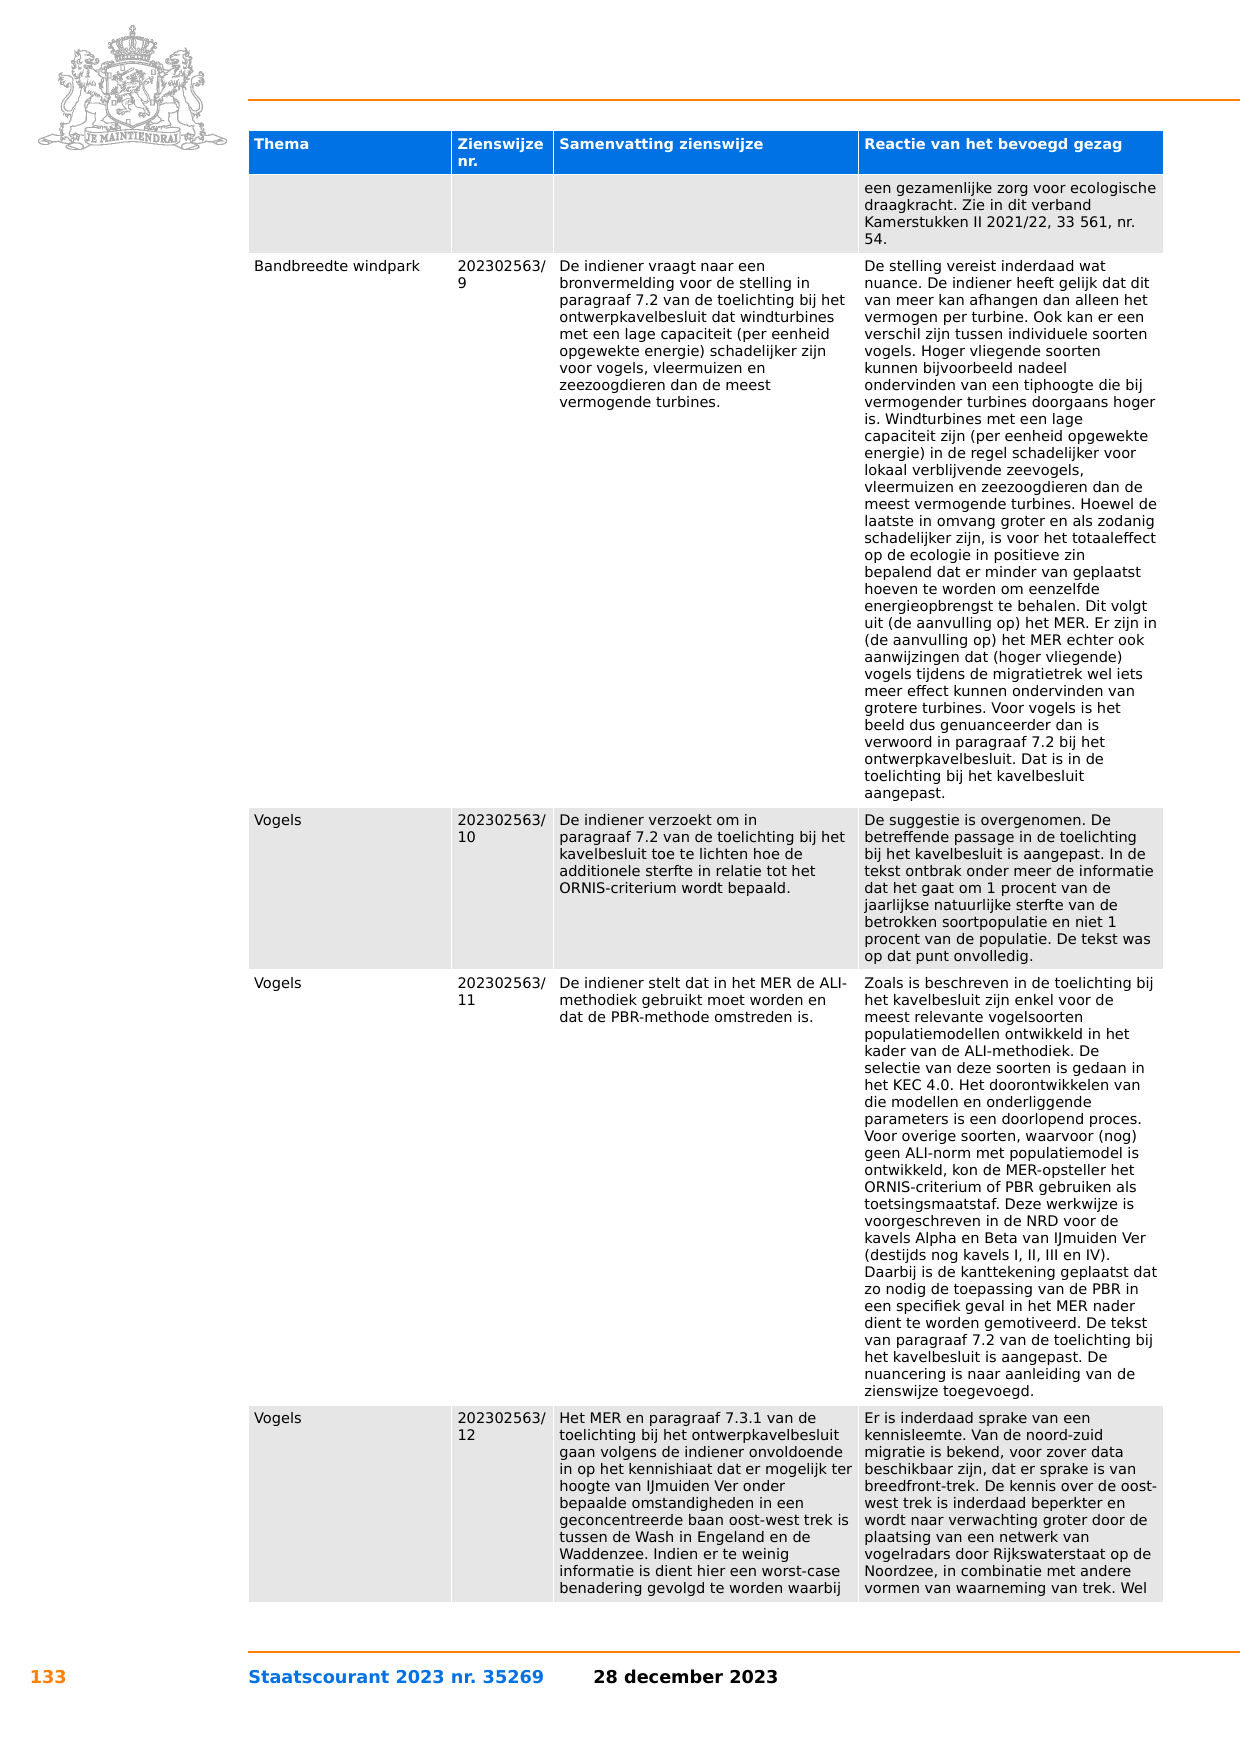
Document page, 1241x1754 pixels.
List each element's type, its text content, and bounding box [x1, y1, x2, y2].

table_cell Vogels [249, 971, 451, 1404]
table_header Reactie van het bevoegd gezag [859, 131, 1163, 174]
table_cell 202302563/11 [452, 971, 553, 1404]
table_cell 202302563/12 [452, 1406, 553, 1602]
table_cell Vogels [249, 1406, 451, 1602]
table_cell 202302563/9 [452, 254, 553, 806]
table_header Thema [249, 131, 451, 174]
table_cell een gezamenlijke zorg voor ecologische draagkracht. Zie in dit verband Kamerstukken II 2021/22, 33 561, nr. 54. [859, 175, 1163, 253]
table_cell Er is inderdaad sprake van een kennisleemte. Van de noord-zuid migratie is bekend, voor zover data beschikbaar zijn, dat er sprake is van breedfront-trek. De kennis over de oost-west trek is inderdaad beperkter en wordt naar verwachting groter door de plaatsing van een netwerk van vogelradars door Rijkswaterstaat op de Noordzee, in combinatie met andere vormen van waarneming van trek. Wel [859, 1406, 1163, 1602]
picture [38, 25, 227, 150]
table_cell Het MER en paragraaf 7.3.1 van de toelichting bij het ontwerpkavelbesluit gaan volgens de indiener onvoldoende in op het kennishiaat dat er mogelijk ter hoogte van IJmuiden Ver onder bepaalde omstandigheden in een geconcentreerde baan oost-west trek is tussen de Wash in Engeland en de Waddenzee. Indien er te weinig informatie is dient hier een worst-case benadering gevolgd te worden waarbij [554, 1406, 858, 1602]
table_cell Vogels [249, 808, 451, 969]
table_cell De suggestie is overgenomen. De betreffende passage in de toelichting bij het kavelbesluit is aangepast. In de tekst ontbrak onder meer de informatie dat het gaat om 1 procent van de jaarlijkse natuurlijke sterfte van de betrokken soortpopulatie en niet 1 procent van de populatie. De tekst was op dat punt onvolledig. [859, 808, 1163, 969]
table_cell [249, 175, 451, 253]
table_cell 202302563/10 [452, 808, 553, 969]
table_cell Bandbreedte windpark [249, 254, 451, 806]
table_cell De indiener vraagt naar een bronvermelding voor de stelling in paragraaf 7.2 van de toelichting bij het ontwerpkavelbesluit dat windturbines met een lage capaciteit (per eenheid opgewekte energie) schadelijker zijn voor vogels, vleermuizen en zeezoogdieren dan de meest vermogende turbines. [554, 254, 858, 806]
table_cell De indiener stelt dat in het MER de ALI-methodiek gebruikt moet worden en dat de PBR-methode omstreden is. [554, 971, 858, 1404]
table_cell [452, 175, 553, 253]
table_cell De stelling vereist inderdaad wat nuance. De indiener heeft gelijk dat dit van meer kan afhangen dan alleen het vermogen per turbine. Ook kan er een verschil zijn tussen individuele soorten vogels. Hoger vliegende soorten kunnen bijvoorbeeld nadeel ondervinden van een tiphoogte die bij vermogender turbines doorgaans hoger is. Windturbines met een lage capaciteit zijn (per eenheid opgewekte energie) in de regel schadelijker voor lokaal verblijvende zeevogels, vleermuizen en zeezoogdieren dan de meest vermogende turbines. Hoewel de laatste in omvang groter en als zodanig schadelijker zijn, is voor het totaaleffect op de ecologie in positieve zin bepalend dat er minder van geplaatst hoeven te worden om eenzelfde energieopbrengst te behalen. Dit volgt uit (de aanvulling op) het MER. Er zijn in (de aanvulling op) het MER echter ook aanwijzingen dat (hoger vliegende) vogels tijdens de migratietrek wel iets meer effect kunnen ondervinden van grotere turbines. Voor vogels is het beeld dus genuanceerder dan is verwoord in paragraaf 7.2 bij het ontwerpkavelbesluit. Dat is in de toelichting bij het kavelbesluit aangepast. [859, 254, 1163, 806]
table_header Zienswijzenr. [452, 131, 553, 174]
table_cell Zoals is beschreven in de toelichting bij het kavelbesluit zijn enkel voor de meest relevante vogelsoorten populatiemodellen ontwikkeld in het kader van de ALI-methodiek. De selectie van deze soorten is gedaan in het KEC 4.0. Het doorontwikkelen van die modellen en onderliggende parameters is een doorlopend proces. Voor overige soorten, waarvoor (nog) geen ALI-norm met populatiemodel is ontwikkeld, kon de MER-opsteller het ORNIS-criterium of PBR gebruiken als toetsingsmaatstaf. Deze werkwijze is voorgeschreven in de NRD voor de kavels Alpha en Beta van IJmuiden Ver (destijds nog kavels I, II, III en IV). Daarbij is de kanttekening geplaatst dat zo nodig de toepassing van de PBR in een specifiek geval in het MER nader dient te worden gemotiveerd. De tekst van paragraaf 7.2 van de toelichting bij het kavelbesluit is aangepast. De nuancering is naar aanleiding van de zienswijze toegevoegd. [859, 971, 1163, 1404]
table_header Samenvatting zienswijze [554, 131, 858, 174]
table_cell [554, 175, 858, 253]
table_cell De indiener verzoekt om in paragraaf 7.2 van de toelichting bij het kavelbesluit toe te lichten hoe de additionele sterfte in relatie tot het ORNIS-criterium wordt bepaald. [554, 808, 858, 969]
